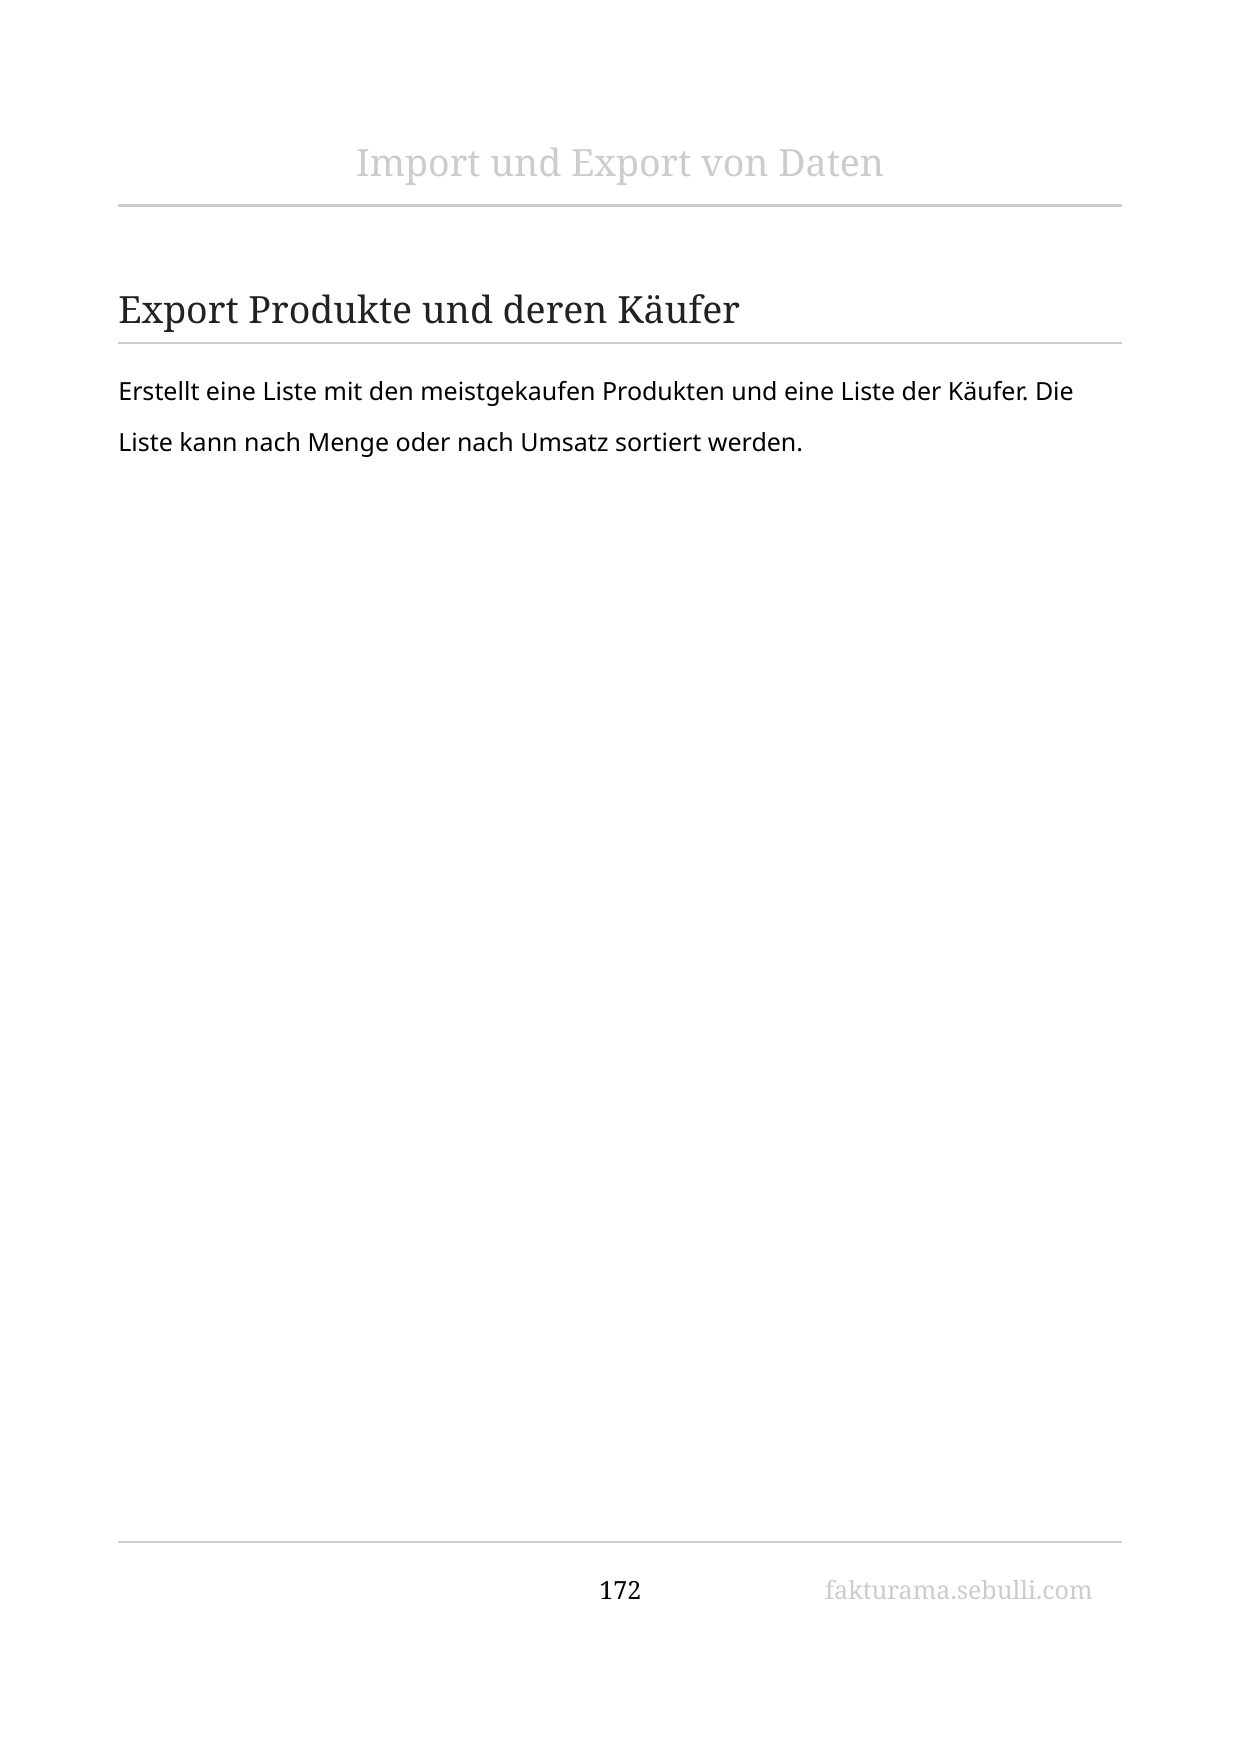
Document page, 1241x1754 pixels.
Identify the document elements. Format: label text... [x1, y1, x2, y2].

subtitle Export Produkte und deren Käufer [118, 283, 1122, 342]
text Erstellt eine Liste mit den meistgekaufen Produkten und eine Liste der Käufer. Die Liste kann nach Menge oder nach Umsatz sortiert werden. [118, 373, 1122, 458]
